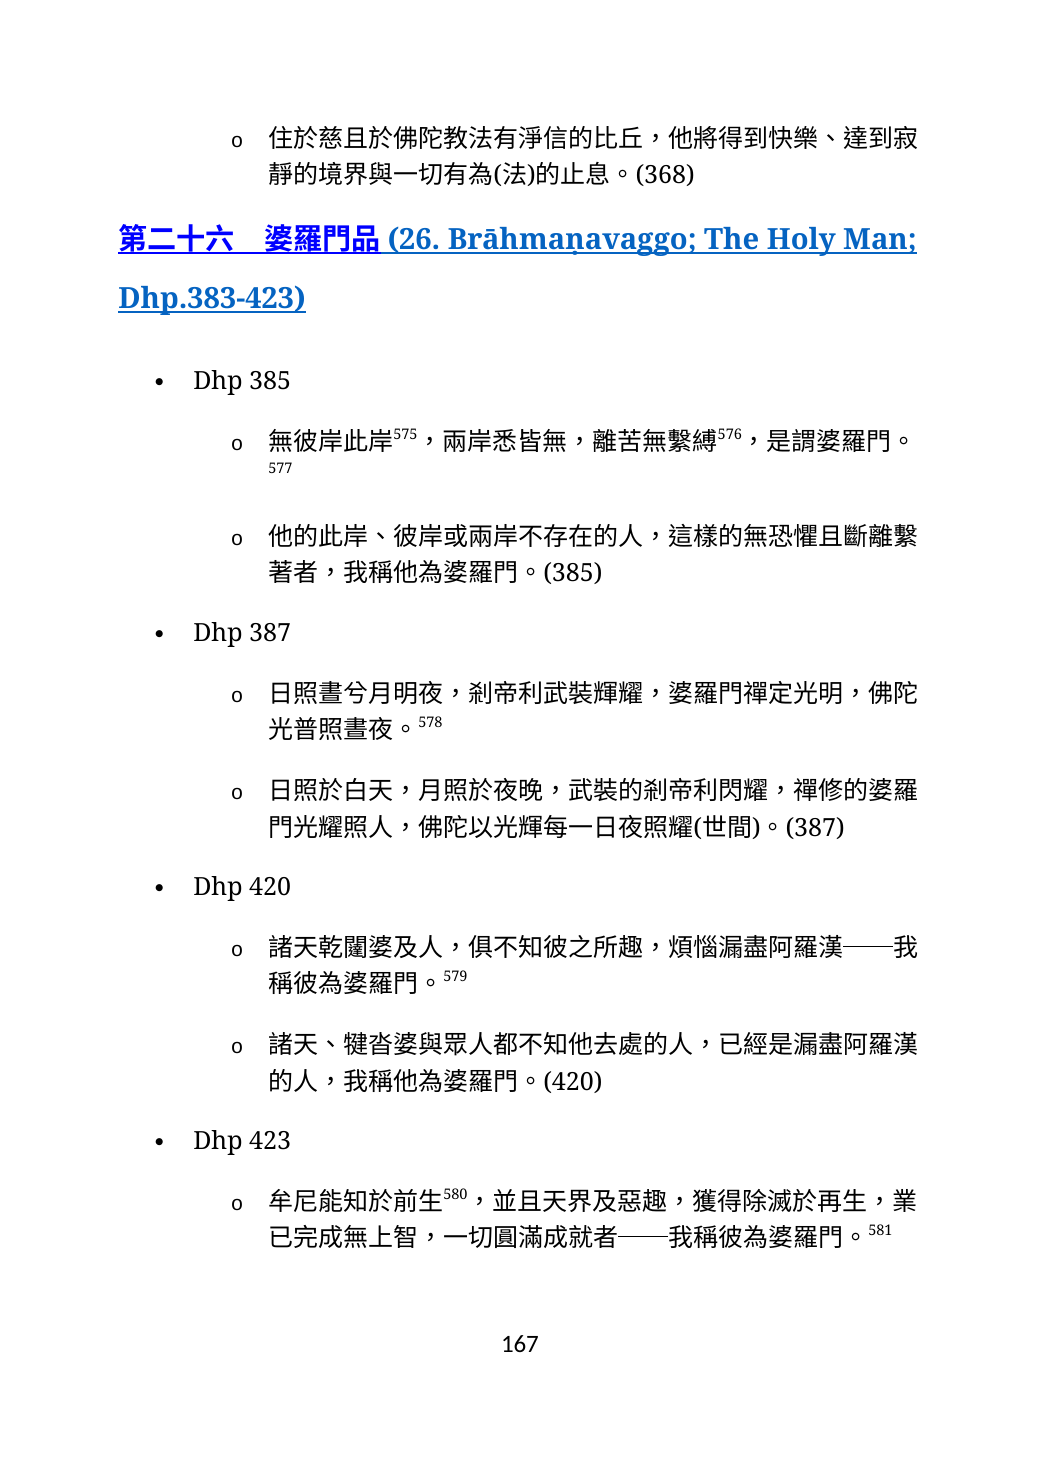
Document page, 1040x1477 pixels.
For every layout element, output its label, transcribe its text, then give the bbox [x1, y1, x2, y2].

list Dhp 423 [156, 1122, 921, 1156]
list Dhp 385 [156, 362, 921, 396]
list Dhp 420 [156, 868, 921, 902]
list 牟尼能知於前生，並且天界及惡趣，獲得除滅於再生，業已完成無上智，一切圓滿成就者──我稱彼為婆羅門。 [231, 1181, 921, 1254]
list 諸天乾闥婆及人，俱不知彼之所趣，煩惱漏盡阿羅漢──我稱彼為婆羅門。 [231, 927, 921, 1000]
list Dhp 387 [156, 614, 921, 648]
list 諸天、犍沓婆與眾人都不知他去處的人，已經是漏盡阿羅漢的人，我稱他為婆羅門。(420) [231, 1025, 921, 1097]
list 日照晝兮月明夜，剎帝利武裝輝耀，婆羅門禪定光明，佛陀光普照晝夜。 [231, 673, 921, 746]
subtitle 第二十六 婆羅門品 (26. Brāhmaṇavaggo; The Holy Man; Dhp.383-423) [118, 216, 921, 317]
list 他的此岸、彼岸或兩岸不存在的人，這樣的無恐懼且斷離繫著者，我稱他為婆羅門。(385) [231, 517, 921, 589]
list 無彼岸此岸，兩岸悉皆無，離苦無繫縛，是謂婆羅門。 [231, 421, 921, 492]
list 住於慈且於佛陀教法有淨信的比丘，他將得到快樂、達到寂靜的境界與一切有為(法)的止息。(368) [231, 118, 921, 191]
list 日照於白天，月照於夜晚，武裝的剎帝利閃耀，禪修的婆羅門光耀照人，佛陀以光輝每一日夜照耀(世間)。(387) [231, 771, 921, 843]
